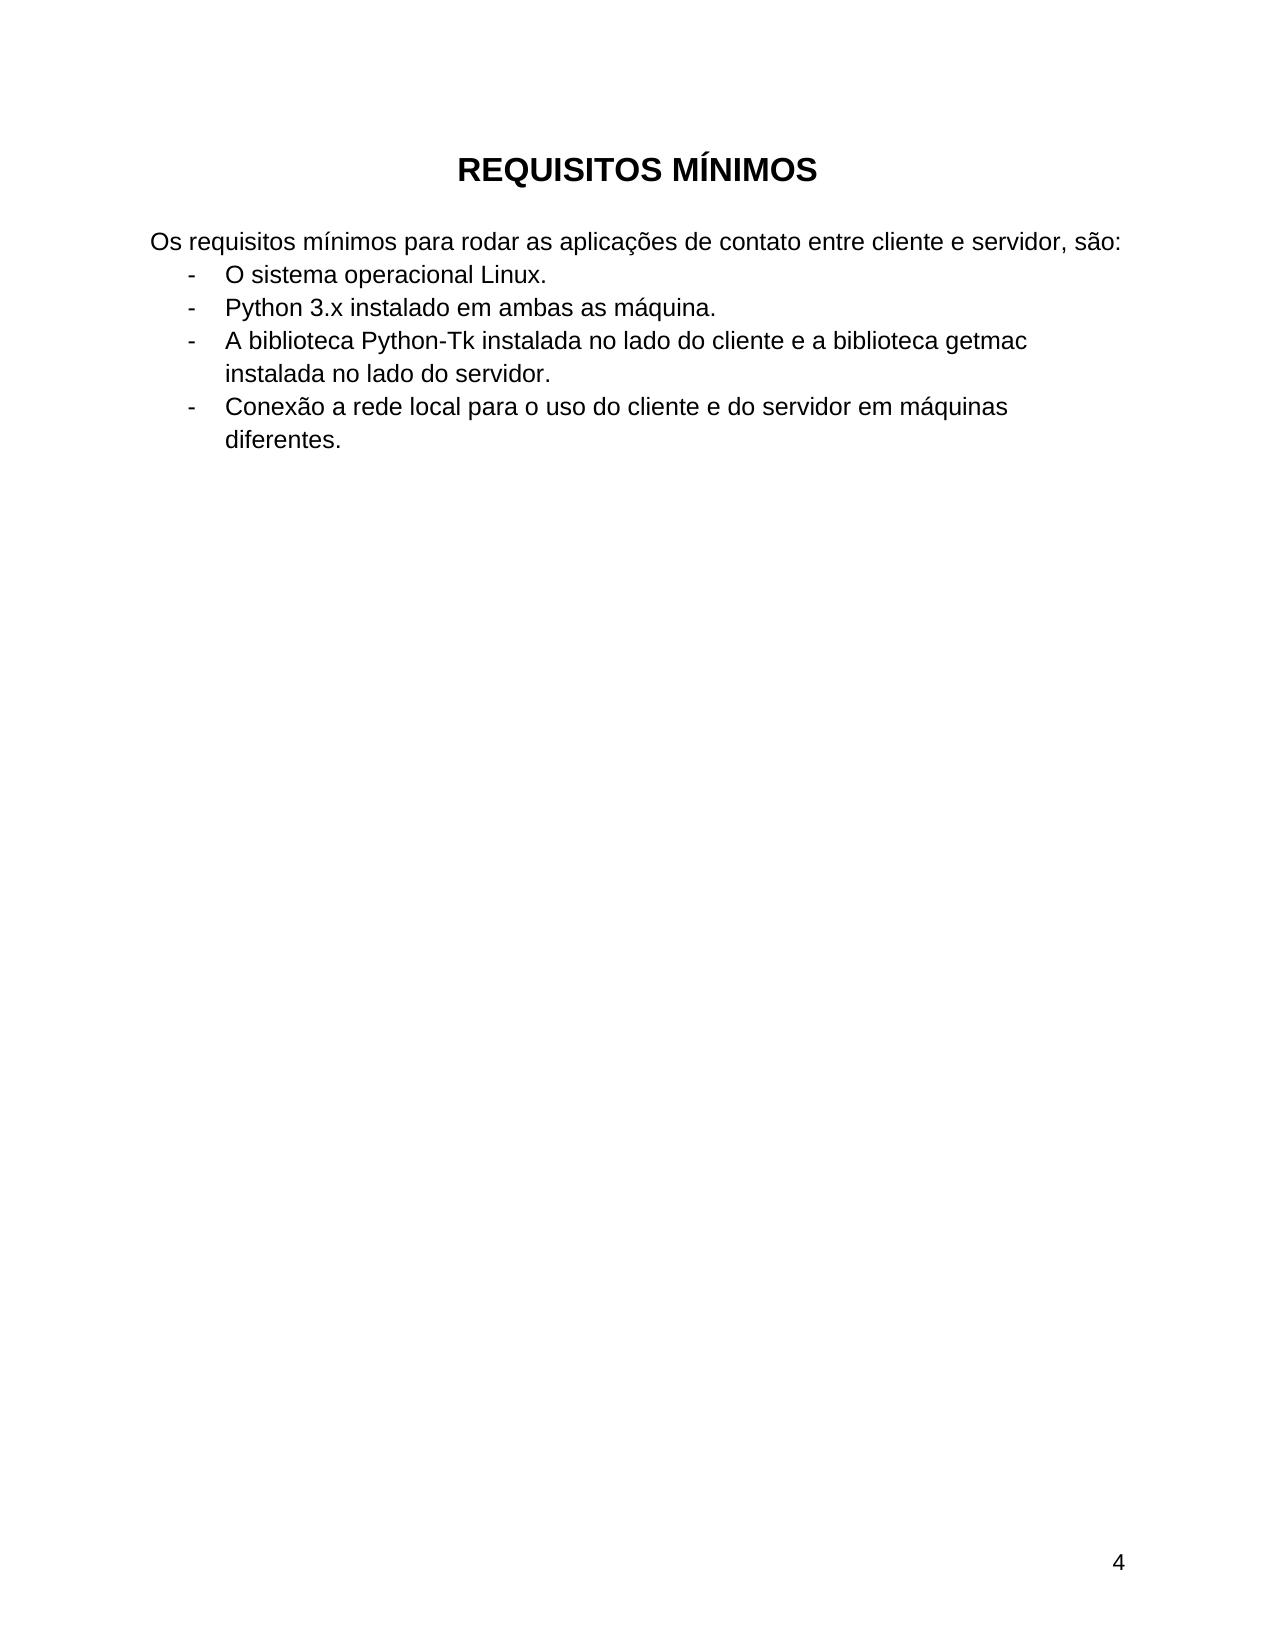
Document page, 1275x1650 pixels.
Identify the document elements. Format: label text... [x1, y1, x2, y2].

text REQUISITOS MÍNIMOS [150, 150, 1125, 188]
text Os requisitos mínimos para rodar as aplicações de contato entre cliente e servidor, são: [150, 227, 1125, 256]
list Python 3.x instalado em ambas as máquina. [187, 293, 1125, 322]
list A biblioteca Python-Tk instalada no lado do cliente e a biblioteca getmac instalada no lado do servidor. [187, 326, 1125, 388]
list Conexão a rede local para o uso do cliente e do servidor em máquinas diferentes. [187, 392, 1125, 454]
list O sistema operacional Linux. [187, 260, 1125, 289]
